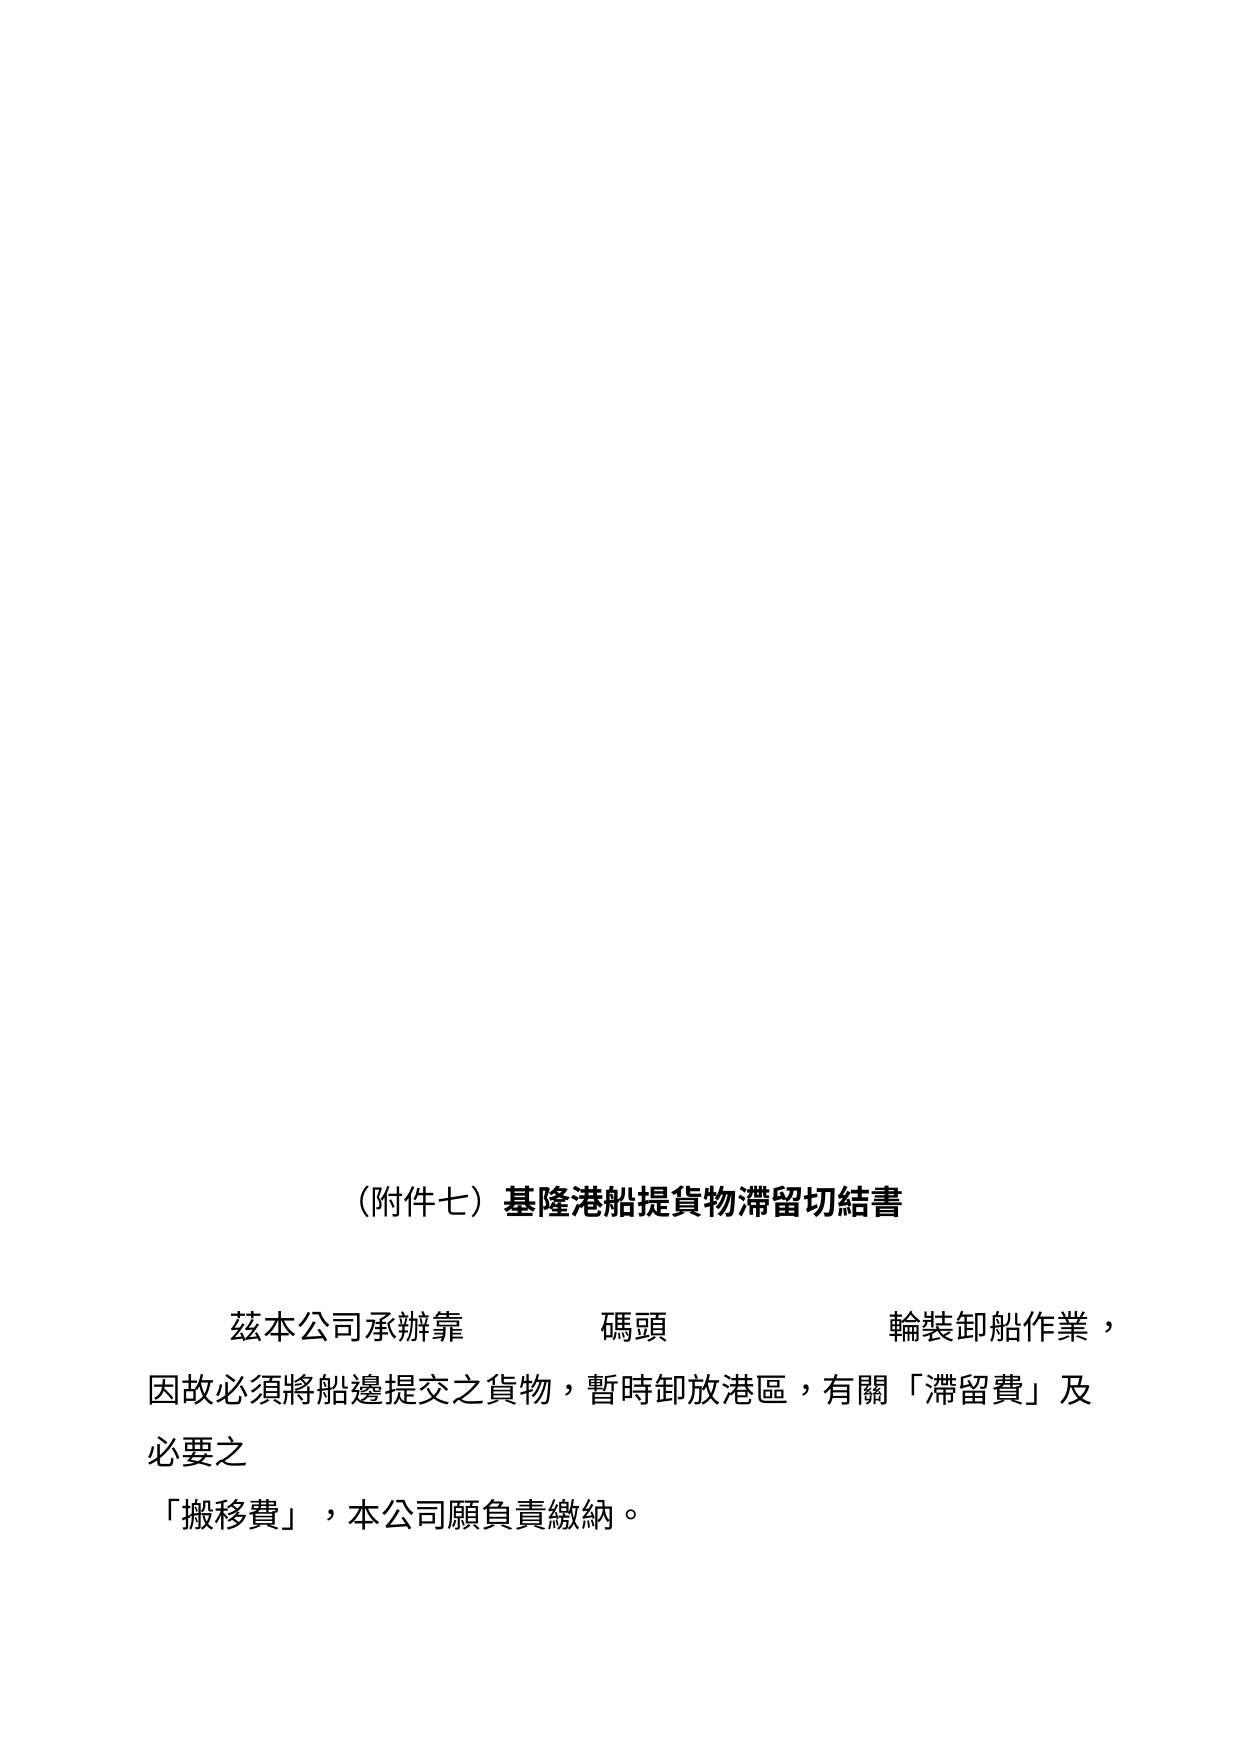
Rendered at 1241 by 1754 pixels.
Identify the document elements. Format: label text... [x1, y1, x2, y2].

text 「搬移費」，本公司願負責繳納。 [148, 1471, 1092, 1533]
text （附件七）基隆港船提貨物滯留切結書 [148, 1158, 1092, 1221]
text 茲本公司承辦靠 碼頭 輪裝卸船作業，因故必須將船邊提交之貨物，暫時卸放港區，有關「滯留費」及必要之 [148, 1283, 1092, 1471]
